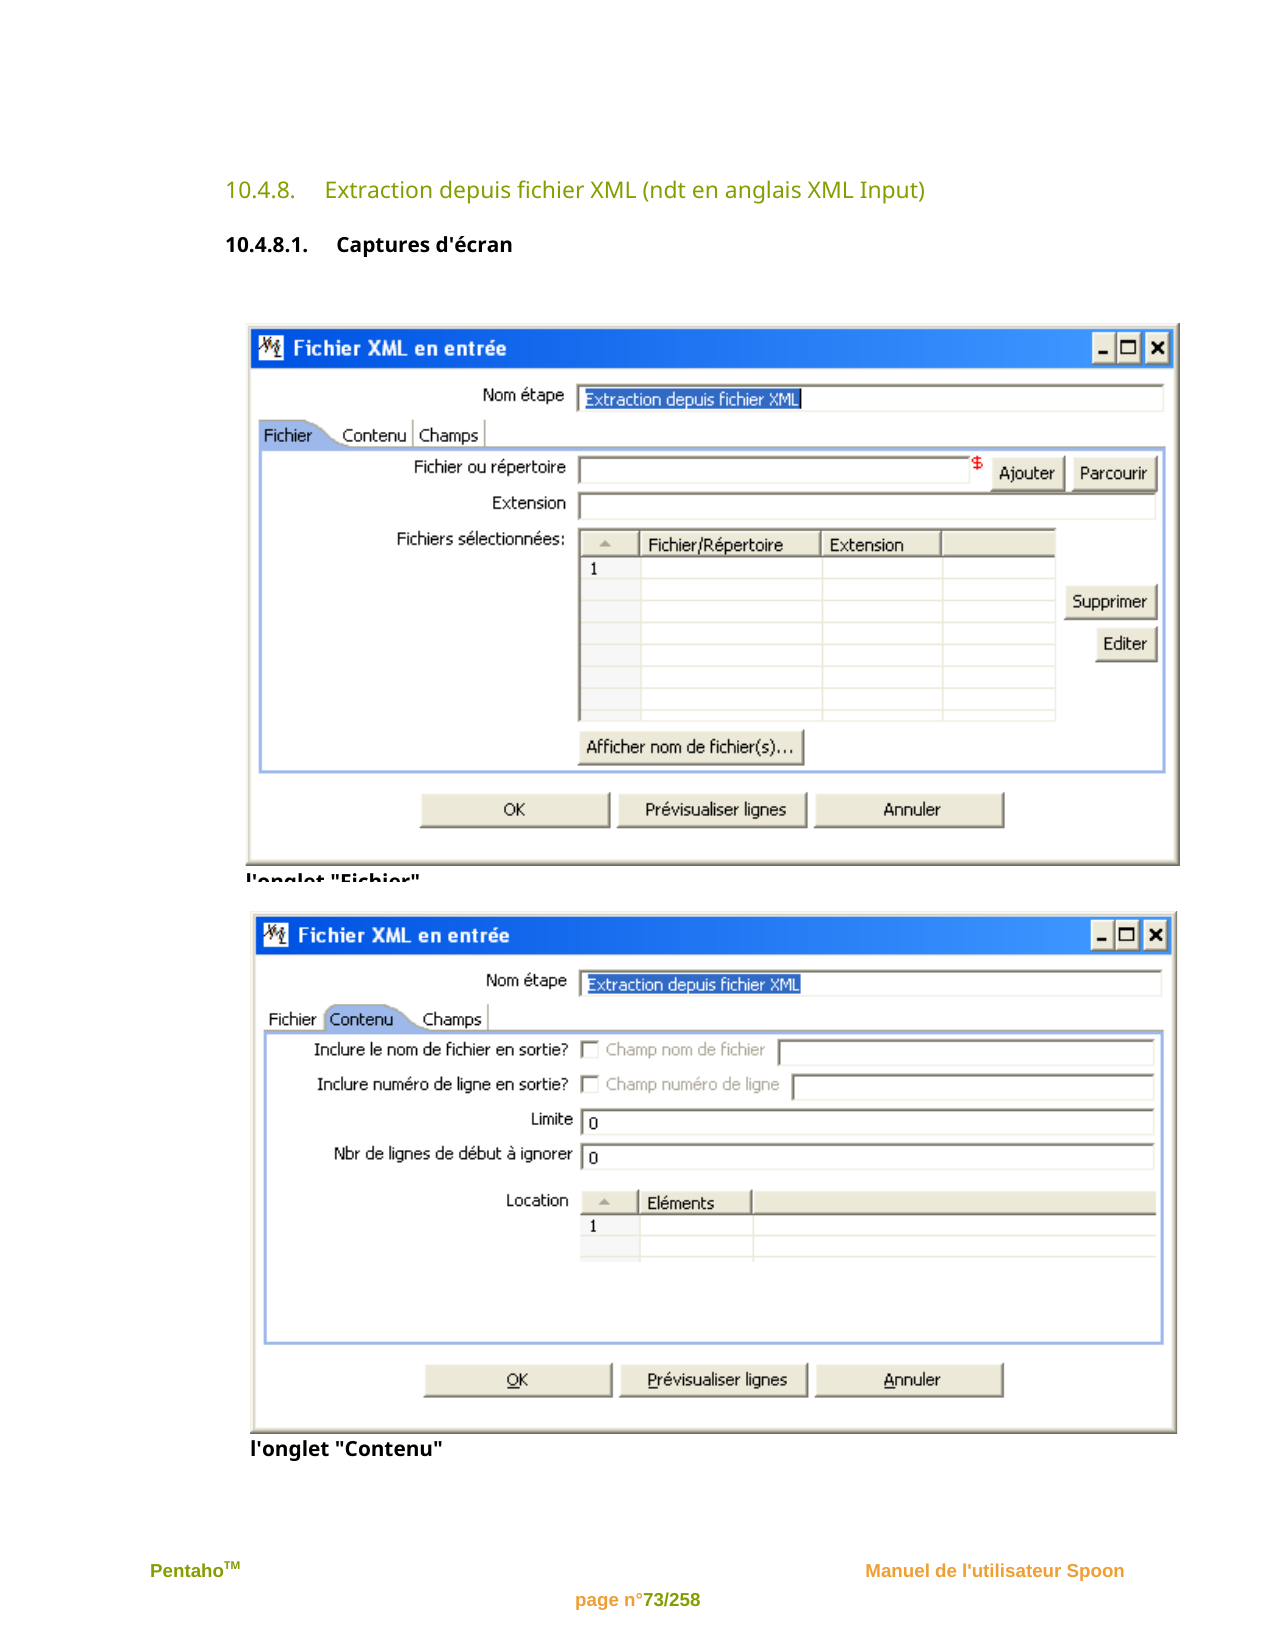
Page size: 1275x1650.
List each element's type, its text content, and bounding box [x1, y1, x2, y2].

subtitle Captures d'écran [225, 229, 1125, 258]
subtitle Extraction depuis fichier XML (ndt en anglais XML Input) [225, 175, 1125, 204]
picture [245, 323, 1180, 866]
text l'onglet "Contenu" [250, 1434, 1102, 1462]
text l'onglet "Fichier" [245, 866, 1105, 895]
picture [250, 911, 1178, 1434]
